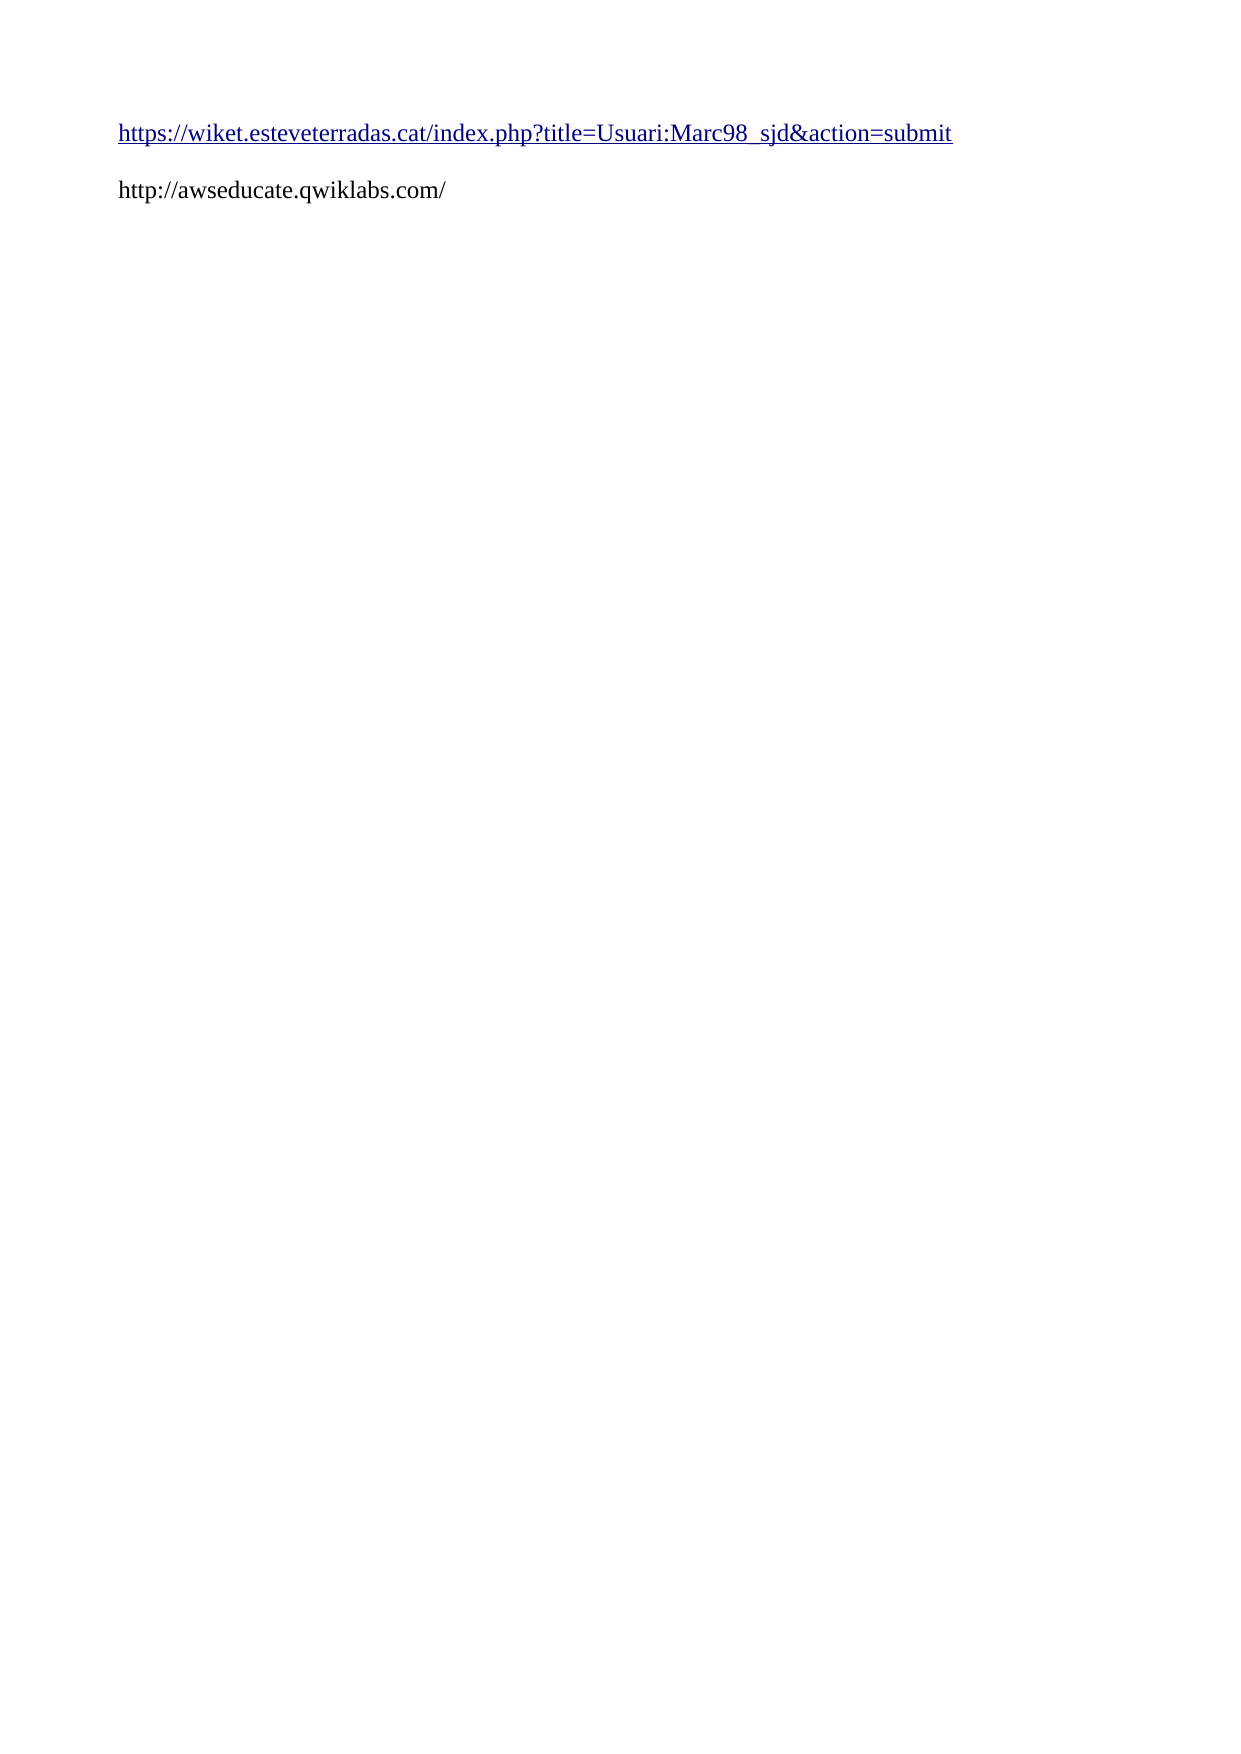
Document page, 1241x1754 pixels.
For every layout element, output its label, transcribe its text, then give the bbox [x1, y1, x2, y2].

text https://wiket.esteveterradas.cat/index.php?title=Usuari:Marc98_sjd&action=submit [118, 118, 1122, 147]
text http://awseducate.qwiklabs.com/ [118, 176, 1122, 204]
